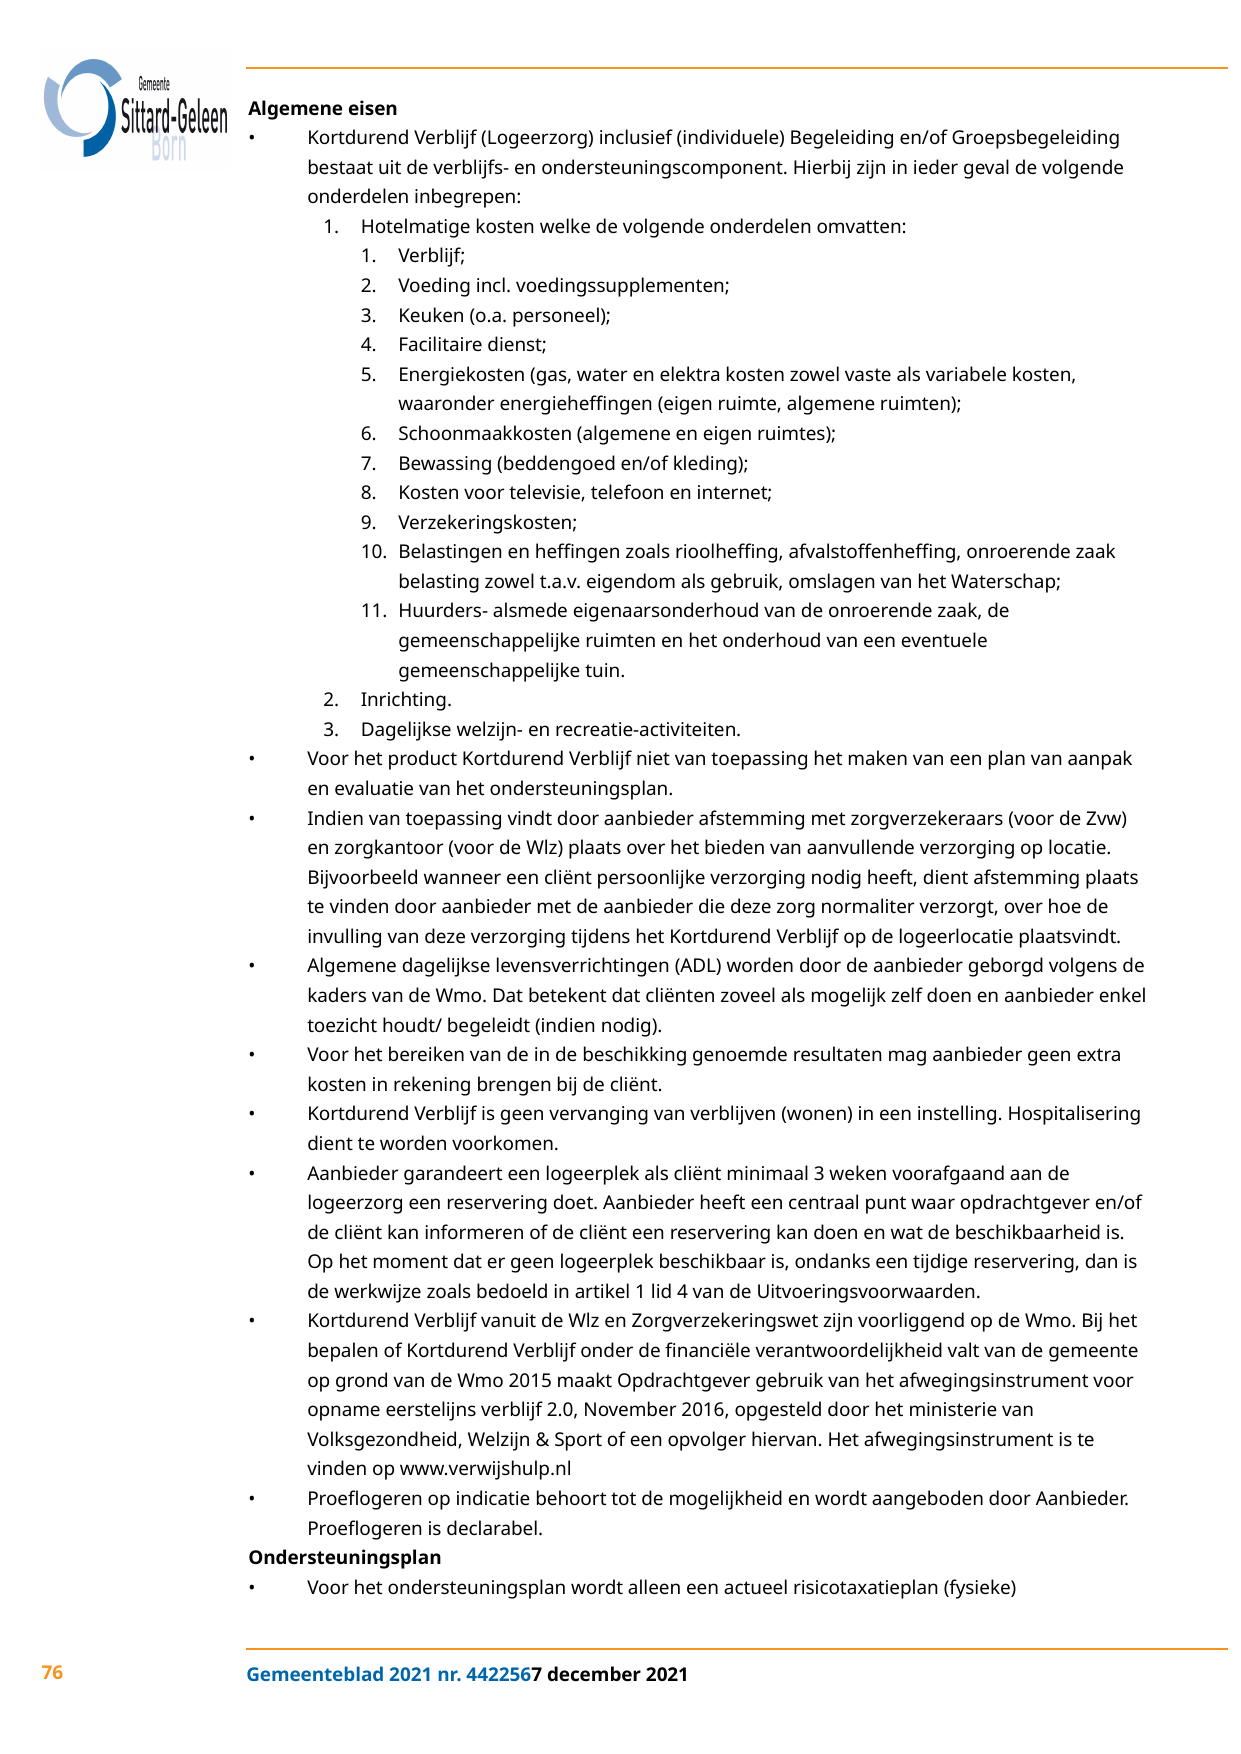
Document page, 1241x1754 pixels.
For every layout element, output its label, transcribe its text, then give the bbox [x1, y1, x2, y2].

list Inrichting. [323, 686, 1152, 712]
list Energiekosten (gas, water en elektra kosten zowel vaste als variabele kosten, waaronder energieheffingen (eigen ruimte, algemene ruimten); [361, 361, 1152, 416]
list Kosten voor televisie, telefoon en internet; [361, 479, 1152, 505]
list Kortdurend Verblijf is geen vervanging van verblijven (wonen) in een instelling. Hospitalisering dient te worden voorkomen. [248, 1101, 1152, 1156]
list Aanbieder garandeert een logeerplek als cliënt minimaal 3 weken voorafgaand aan de logeerzorg een reservering doet. Aanbieder heeft een centraal punt waar opdrachtgever en/of de cliënt kan informeren of de cliënt een reservering kan doen en wat de beschikbaarheid is. Op het moment dat er geen logeerplek beschikbaar is, ondanks een tijdige reservering, dan is de werkwijze zoals bedoeld in artikel 1 lid 4 van de Uitvoeringsvoorwaarden. [248, 1160, 1152, 1304]
list Hotelmatige kosten welke de volgende onderdelen omvatten: [323, 213, 1152, 239]
list Kortdurend Verblijf (Logeerzorg) inclusief (individuele) Begeleiding en/of Groepsbegeleiding bestaat uit de verblijfs- en ondersteuningscomponent. Hierbij zijn in ieder geval de volgende onderdelen inbegrepen: [248, 124, 1152, 209]
list Keuken (o.a. personeel); [361, 302, 1152, 328]
list Bewassing (beddengoed en/of kleding); [361, 450, 1152, 476]
list Algemene dagelijkse levensverrichtingen (ADL) worden door de aanbieder geborgd volgens de kaders van de Wmo. Dat betekent dat cliënten zoveel als mogelijk zelf doen en aanbieder enkel toezicht houdt/ begeleidt (indien nodig). [248, 953, 1152, 1038]
list Schoonmaakkosten (algemene en eigen ruimtes); [361, 420, 1152, 446]
text Ondersteuningsplan [248, 1544, 1152, 1570]
list Proeflogeren op indicatie behoort tot de mogelijkheid en wordt aangeboden door Aanbieder. Proeflogeren is declarabel. [248, 1485, 1152, 1541]
list Voeding incl. voedingssupplementen; [361, 272, 1152, 298]
list Voor het ondersteuningsplan wordt alleen een actueel risicotaxatieplan (fysieke) [248, 1574, 1152, 1600]
list Verzekeringskosten; [361, 509, 1152, 535]
list Huurders- alsmede eigenaarsonderhoud van de onroerende zaak, de gemeenschappelijke ruimten en het onderhoud van een eventuele gemeenschappelijke tuin. [361, 598, 1152, 683]
list Voor het product Kortdurend Verblijf niet van toepassing het maken van een plan van aanpak en evaluatie van het ondersteuningsplan. [248, 746, 1152, 801]
list Voor het bereiken van de in de beschikking genoemde resultaten mag aanbieder geen extra kosten in rekening brengen bij de cliënt. [248, 1041, 1152, 1097]
text Algemene eisen [248, 95, 1152, 121]
list Kortdurend Verblijf vanuit de Wlz en Zorgverzekeringswet zijn voorliggend op de Wmo. Bij het bepalen of Kortdurend Verblijf onder de financiële verantwoordelijkheid valt van de gemeente op grond van de Wmo 2015 maakt Opdrachtgever gebruik van het afwegingsinstrument voor opname eerstelijns verblijf 2.0, November 2016, opgesteld door het ministerie van Volksgezondheid, Welzijn & Sport of een opvolger hiervan. Het afwegingsinstrument is te vinden op www.verwijshulp.nl [248, 1308, 1152, 1481]
list Dagelijkse welzijn- en recreatie-activiteiten. [323, 716, 1152, 742]
list Verblijf; [361, 243, 1152, 268]
list Facilitaire dienst; [361, 331, 1152, 357]
list Belastingen en heffingen zoals rioolheffing, afvalstoffenheffing, onroerende zaak belasting zowel t.a.v. eigendom als gebruik, omslagen van het Waterschap; [361, 538, 1152, 594]
picture [41, 47, 231, 172]
list Indien van toepassing vindt door aanbieder afstemming met zorgverzekeraars (voor de Zvw) en zorgkantoor (voor de Wlz) plaats over het bieden van aanvullende verzorging op locatie. Bijvoorbeeld wanneer een cliënt persoonlijke verzorging nodig heeft, dient afstemming plaats te vinden door aanbieder met de aanbieder die deze zorg normaliter verzorgt, over hoe de invulling van deze verzorging tijdens het Kortdurend Verblijf op de logeerlocatie plaatsvindt. [248, 805, 1152, 949]
